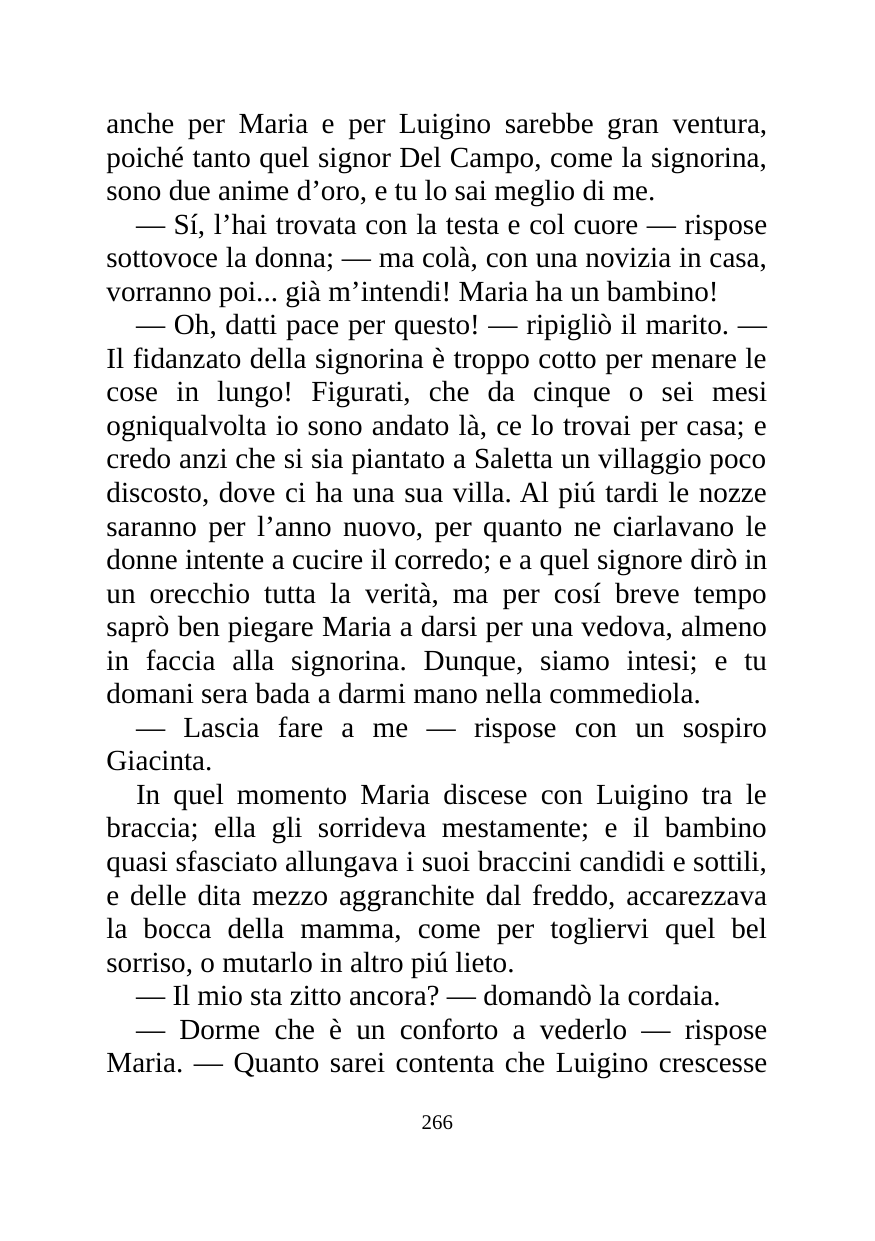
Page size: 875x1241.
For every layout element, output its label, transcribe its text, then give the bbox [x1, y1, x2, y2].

text anche per Maria e per Luigino sarebbe gran ventura, poiché tanto quel signor Del Campo, come la signorina, sono due anime d’oro, e tu lo sai meglio di me. [106, 106, 768, 207]
text In quel momento Maria discese con Luigino tra le braccia; ella gli sorrideva mestamente; e il bambino quasi sfasciato allungava i suoi braccini candidi e sottili, e delle dita mezzo aggranchite dal freddo, accarezzava la bocca della mamma, come per togliervi quel bel sorriso, o mutarlo in altro piú lieto. [106, 777, 768, 978]
text — Dorme che è un conforto a vederlo — rispose Maria. — Quanto sarei contenta che Luigino crescesse [106, 1012, 768, 1079]
text — Lascia fare a me — rispose con un sospiro Giacinta. [106, 710, 768, 777]
text — Sí, l’hai trovata con la testa e col cuore — rispose sottovoce la donna; — ma colà, con una novizia in casa, vorranno poi... già m’intendi! Maria ha un bambino! [106, 207, 768, 307]
text — Il mio sta zitto ancora? — domandò la cordaia. [106, 978, 768, 1012]
text — Oh, datti pace per questo! — ripigliò il marito. — Il fidanzato della signorina è troppo cotto per menare le cose in lungo! Figurati, che da cinque o sei mesi ogniqualvolta io sono andato là, ce lo trovai per casa; e credo anzi che si sia piantato a Saletta un villaggio poco discosto, dove ci ha una sua villa. Al piú tardi le nozze saranno per l’anno nuovo, per quanto ne ciarlavano le donne intente a cucire il corredo; e a quel signore dirò in un orecchio tutta la verità, ma per cosí breve tempo saprò ben piegare Maria a darsi per una vedova, almeno in faccia alla signorina. Dunque, siamo intesi; e tu domani sera bada a darmi mano nella commediola. [106, 307, 768, 710]
